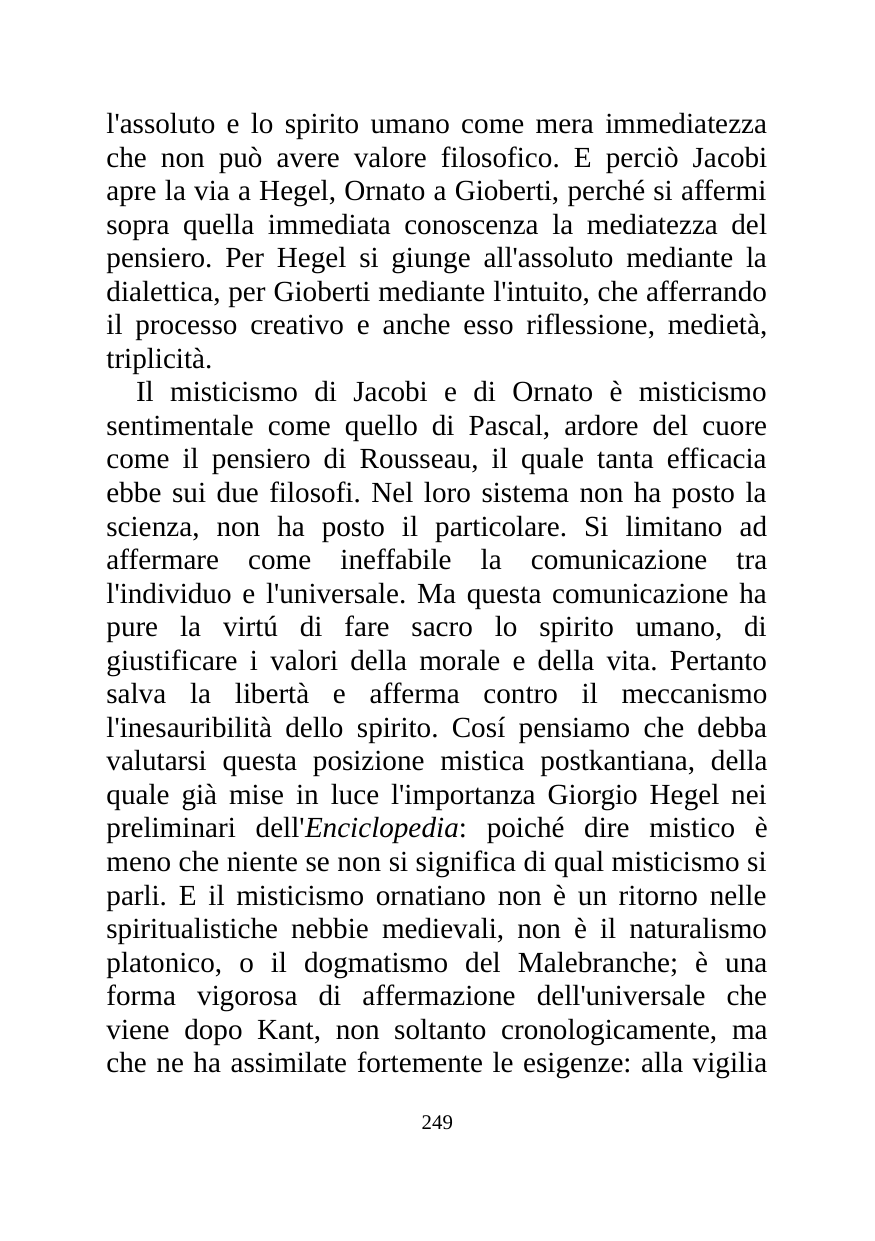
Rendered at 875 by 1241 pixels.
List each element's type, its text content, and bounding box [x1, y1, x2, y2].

text l'assoluto e lo spirito umano come mera immediatezza che non può avere valore filosofico. E perciò Jacobi apre la via a Hegel, Ornato a Gioberti, perché si affermi sopra quella immediata conoscenza la mediatezza del pensiero. Per Hegel si giunge all'assoluto mediante la dialettica, per Gioberti mediante l'intuito, che afferrando il processo creativo e anche esso riflessione, medietà, triplicità. [106, 106, 768, 374]
text Il misticismo di Jacobi e di Ornato è misticismo sentimentale come quello di Pascal, ardore del cuore come il pensiero di Rousseau, il quale tanta efficacia ebbe sui due filosofi. Nel loro sistema non ha posto la scienza, non ha posto il particolare. Si limitano ad affermare come ineffabile la comunicazione tra l'individuo e l'universale. Ma questa comunicazione ha pure la virtú di fare sacro lo spirito umano, di giustificare i valori della morale e della vita. Pertanto salva la libertà e afferma contro il meccanismo l'inesauribilità dello spirito. Cosí pensiamo che debba valutarsi questa posizione mistica postkantiana, della quale già mise in luce l'importanza Giorgio Hegel nei preliminari dell'Enciclopedia: poiché dire mistico è meno che niente se non si significa di qual misticismo si parli. E il misticismo ornatiano non è un ritorno nelle spiritualistiche nebbie medievali, non è il naturalismo platonico, o il dogmatismo del Malebranche; è una forma vigorosa di affermazione dell'universale che viene dopo Kant, non soltanto cronologicamente, ma che ne ha assimilate fortemente le esigenze: alla vigilia [106, 374, 768, 1079]
